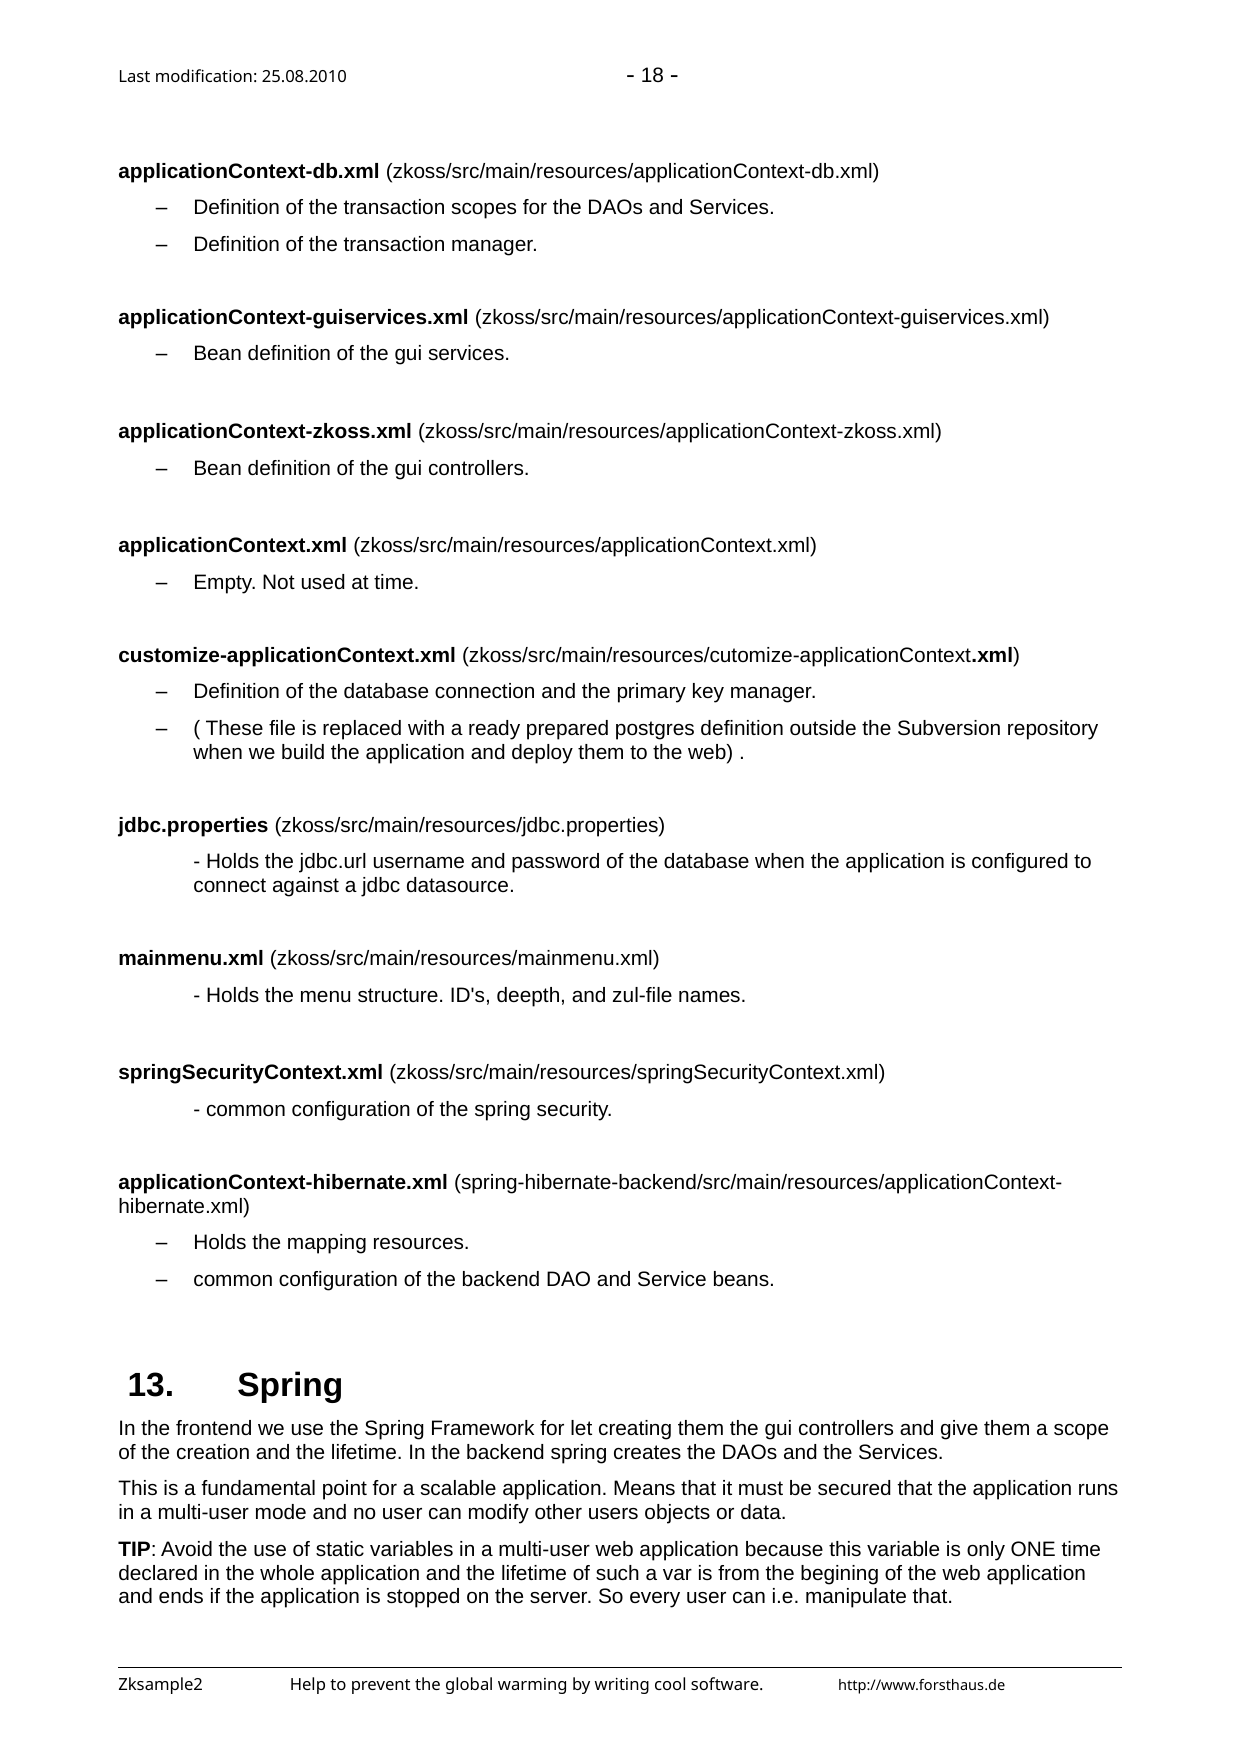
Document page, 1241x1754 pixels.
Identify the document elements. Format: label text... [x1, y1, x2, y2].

text applicationContext-hibernate.xml (spring-hibernate-backend/src/main/resources/applicationContext-hibernate.xml) [118, 1169, 1122, 1217]
text This is a fundamental point for a scalable application. Means that it must be secured that the application runs in a multi-user mode and no user can modify other users objects or data. [118, 1476, 1122, 1524]
text mainmenu.xml (zkoss/src/main/resources/mainmenu.xml) [118, 946, 1122, 970]
list Bean definition of the gui controllers. [156, 455, 1122, 479]
text applicationContext-zkoss.xml (zkoss/src/main/resources/applicationContext-zkoss.xml) [118, 419, 1122, 443]
list Bean definition of the gui services. [156, 341, 1122, 365]
text In the frontend we use the Spring Framework for let creating them the gui controllers and give them a scope of the creation and the lifetime. In the backend spring creates the DAOs and the Services. [118, 1416, 1122, 1463]
list - Holds the jdbc.url username and password of the database when the application is configured to connect against a jdbc datasource. [156, 849, 1122, 897]
text applicationContext.xml (zkoss/src/main/resources/applicationContext.xml) [118, 533, 1122, 557]
list - Holds the menu structure. ID's, deepth, and zul-file names. [156, 982, 1122, 1006]
text applicationContext-guiservices.xml (zkoss/src/main/resources/applicationContext-guiservices.xml) [118, 304, 1122, 328]
text jdbc.properties (zkoss/src/main/resources/jdbc.properties) [118, 813, 1122, 837]
list - common configuration of the spring security. [156, 1097, 1122, 1121]
list common configuration of the backend DAO and Service beans. [156, 1266, 1122, 1291]
list Definition of the transaction manager. [156, 232, 1122, 256]
text customize-applicationContext.xml (zkoss/src/main/resources/cutomize-applicationContext.xml) [118, 643, 1122, 667]
text applicationContext-db.xml (zkoss/src/main/resources/applicationContext-db.xml) [118, 158, 1122, 182]
text springSecurityContext.xml (zkoss/src/main/resources/springSecurityContext.xml) [118, 1060, 1122, 1084]
list Holds the mapping resources. [156, 1230, 1122, 1254]
subtitle Spring [118, 1364, 1122, 1403]
text TIP: Avoid the use of static variables in a multi-user web application because this variable is only ONE time declared in the whole application and the lifetime of such a var is from the begining of the web application and ends if the application is stopped on the server. So every user can i.e. manipulate that. [118, 1536, 1122, 1608]
list Definition of the transaction scopes for the DAOs and Services. [156, 195, 1122, 219]
list ( These file is replaced with a ready prepared postgres definition outside the Subversion repository when we build the application and deploy them to the web) . [156, 716, 1122, 764]
list Empty. Not used at time. [156, 569, 1122, 594]
list Definition of the database connection and the primary key manager. [156, 679, 1122, 703]
